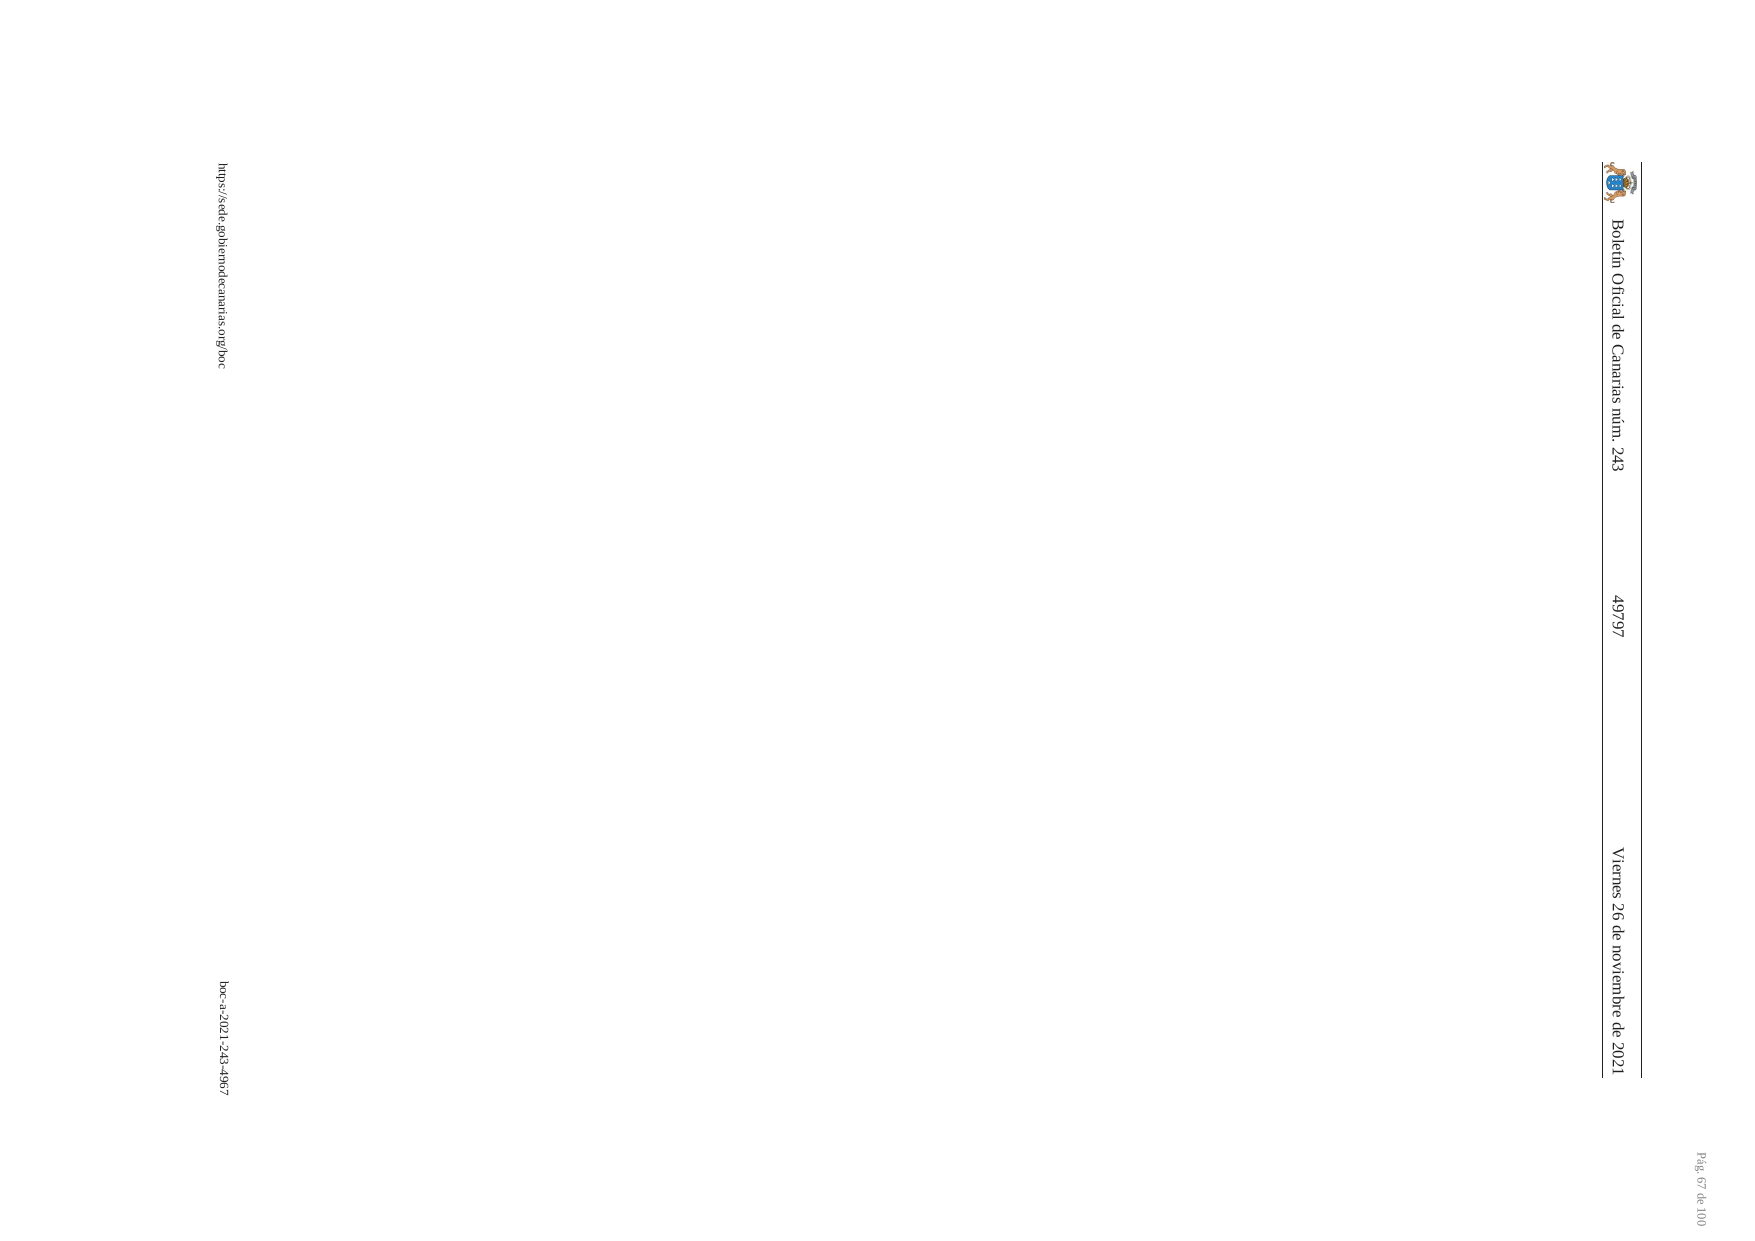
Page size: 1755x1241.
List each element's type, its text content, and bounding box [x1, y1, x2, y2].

text Pág. 67 de 100 [1695, 1152, 1709, 1229]
text 49797 [1609, 596, 1628, 640]
text boc-a-2021-243-4967 [217, 981, 232, 1099]
text Viernes 26 de noviembre de 2021 [1609, 848, 1628, 1080]
picture [1604, 162, 1637, 203]
text https://sede.gobiernodecanarias.org/boc [216, 163, 231, 376]
text Boletín Oficial de Canarias núm. 243 [1609, 219, 1628, 476]
